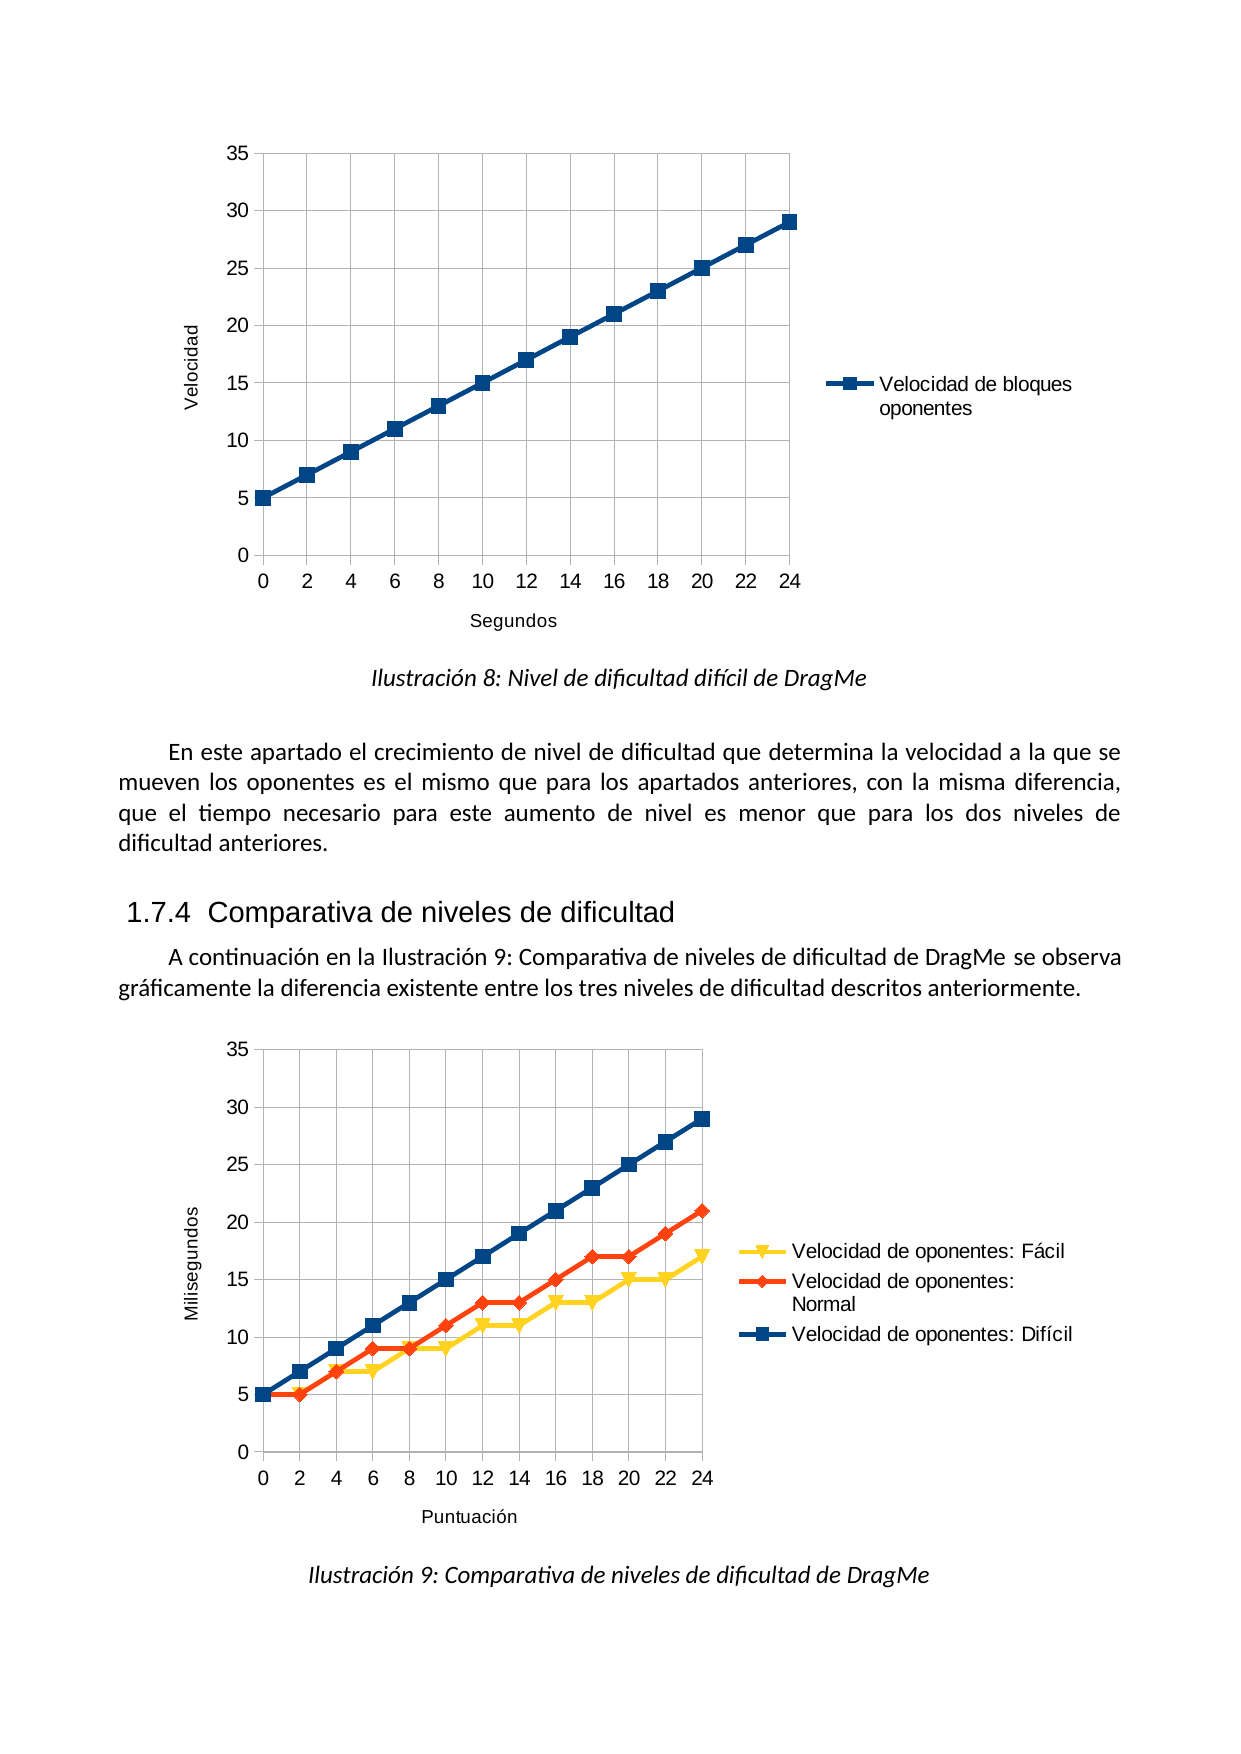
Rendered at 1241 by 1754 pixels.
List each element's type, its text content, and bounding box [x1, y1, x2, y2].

text Ilustración 8: Nivel de dificultad difícil de DragMe [148, 663, 1092, 693]
text Ilustración 9: Comparativa de niveles de dificultad de DragMe [148, 1559, 1092, 1589]
subtitle Comparativa de niveles de dificultad [118, 895, 1122, 929]
text A continuación en la Ilustración 9: Comparativa de niveles de dificultad de DragMe se observa gráficamente la diferencia existente entre los tres niveles de dificultad descritos anteriormente. [118, 941, 1122, 1002]
text En este apartado el crecimiento de nivel de dificultad que determina la velocidad a la que se mueven los oponentes es el mismo que para los apartados anteriores, con la misma diferencia, que el tiempo necesario para este aumento de nivel es menor que para los dos niveles de dificultad anteriores. [118, 736, 1122, 858]
